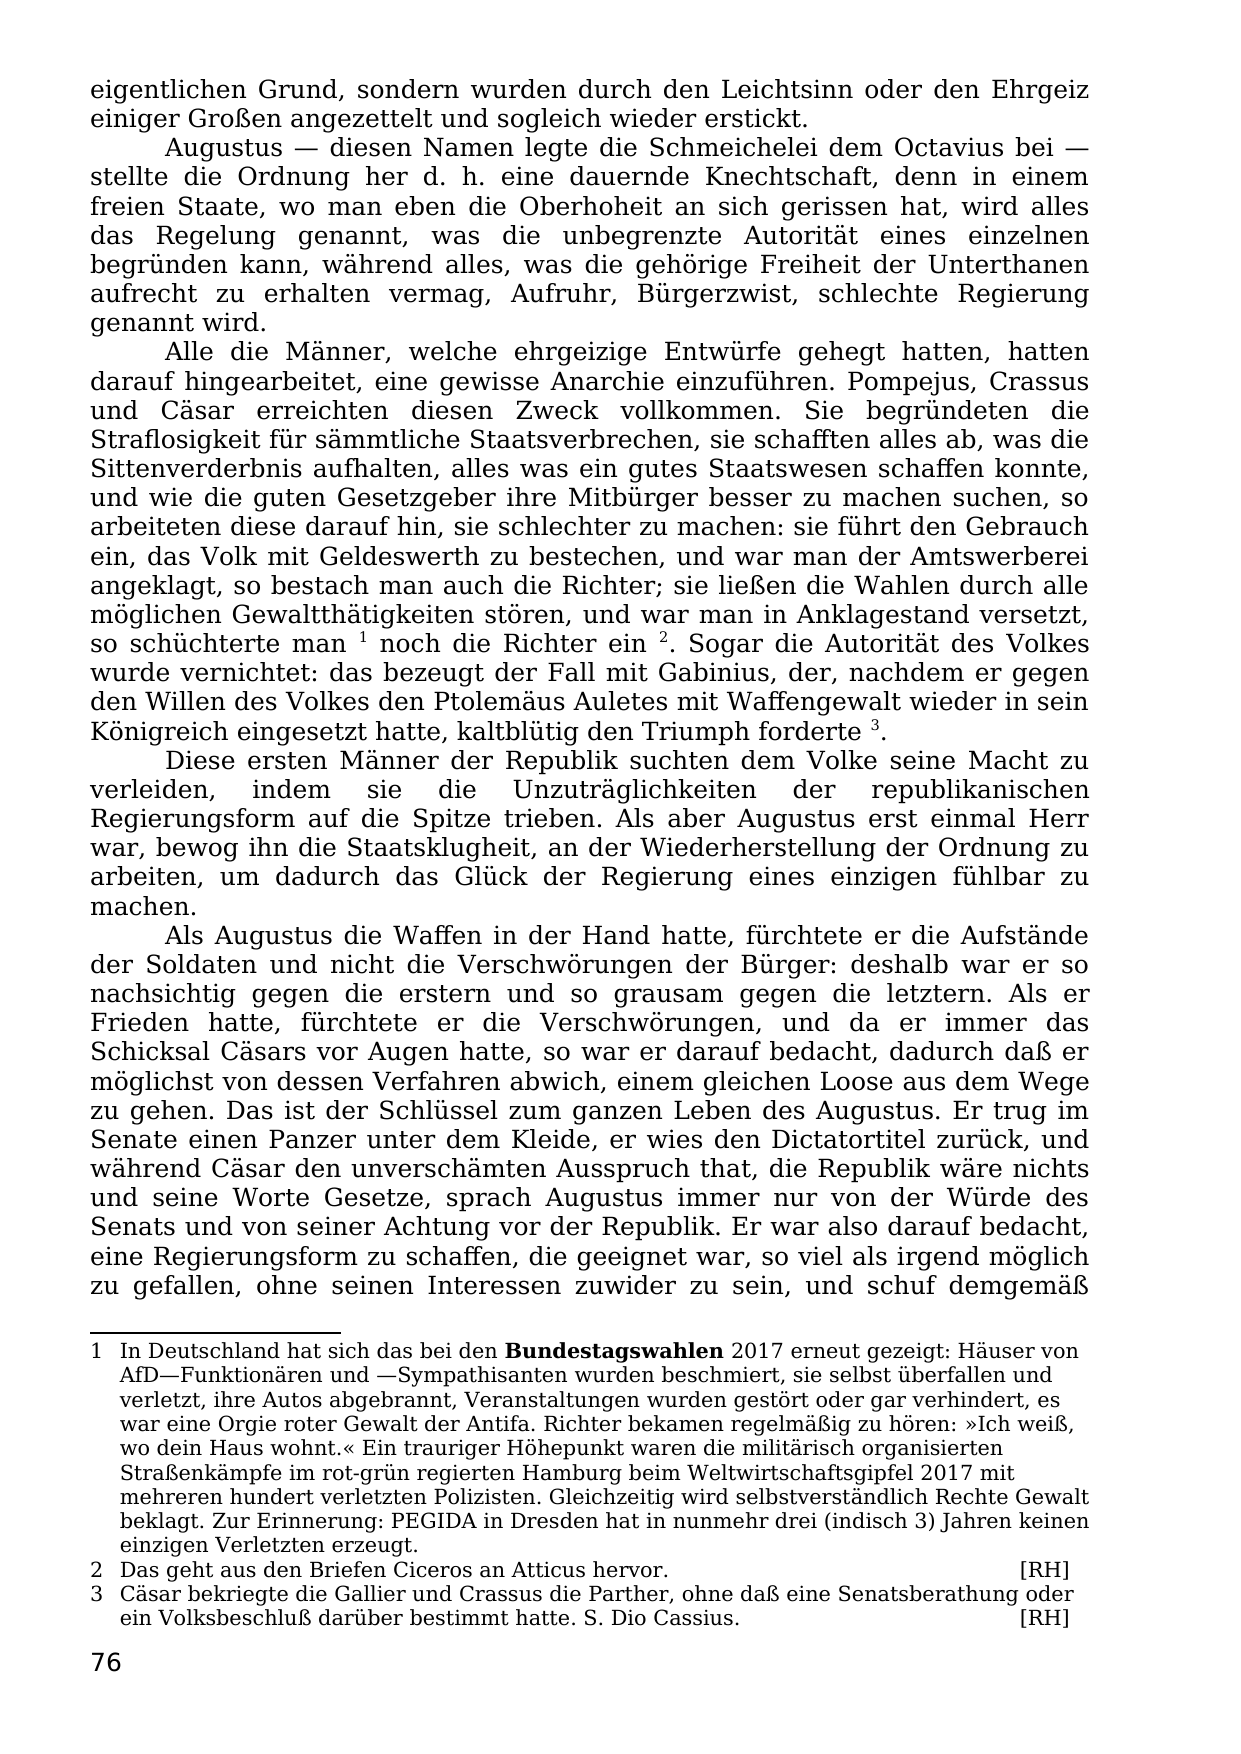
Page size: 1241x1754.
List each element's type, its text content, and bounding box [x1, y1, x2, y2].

text Das geht aus den Briefen Ciceros an Atticus hervor. [RH] [90, 1558, 1091, 1582]
text Alle die Männer, welche ehrgeizige Entwürfe gehegt hatten, hatten darauf hingearbeitet, eine gewisse Anarchie einzuführen. Pompejus, Crassus und Cäsar erreichten diesen Zweck vollkommen. Sie begründeten die Straflosigkeit für sämmtliche Staatsverbrechen, sie schafften alles ab, was die Sittenverderbnis aufhalten, alles was ein gutes Staatswesen schaffen konnte, und wie die guten Gesetzgeber ihre Mitbürger besser zu machen suchen, so arbeiteten diese darauf hin, sie schlechter zu machen: sie führt den Gebrauch ein, das Volk mit Geldeswerth zu bestechen, und war man der Amtswerberei angeklagt, so bestach man auch die Richter; sie ließen die Wahlen durch alle möglichen Gewaltthätigkeiten stören, und war man in Anklagestand versetzt, so schüchterte man noch die Richter ein . Sogar die Autorität des Volkes wurde vernichtet: das bezeugt der Fall mit Gabinius, der, nachdem er gegen den Willen des Volkes den Ptolemäus Auletes mit Waffengewalt wieder in sein Königreich eingesetzt hatte, kaltblütig den Triumph forderte . [90, 337, 1091, 746]
text Augustus — diesen Namen legte die Schmeichelei dem Octavius bei — stellte die Ordnung her d. h. eine dauernde Knechtschaft, denn in einem freien Staate, wo man eben die Oberhoheit an sich gerissen hat, wird alles das Regelung genannt, was die unbegrenzte Autorität eines einzelnen begründen kann, während alles, was die gehörige Freiheit der Unterthanen aufrecht zu erhalten vermag, Aufruhr, Bürgerzwist, schlechte Regierung genannt wird. [90, 133, 1091, 337]
text Cäsar bekriegte die Gallier und Crassus die Parther, ohne daß eine Senatsberathung oder ein Volksbeschluß darüber bestimmt hatte. S. Dio Cassius. [RH] [90, 1582, 1091, 1631]
text Diese ersten Männer der Republik suchten dem Volke seine Macht zu verleiden, indem sie die Unzuträglichkeiten der republikanischen Regierungsform auf die Spitze trieben. Als aber Augustus erst einmal Herr war, bewog ihn die Staatsklugheit, an der Wiederherstellung der Ordnung zu arbeiten, um dadurch das Glück der Regierung eines einzigen fühlbar zu machen. [90, 746, 1091, 921]
text Als Augustus die Waffen in der Hand hatte, fürchtete er die Aufstände der Soldaten und nicht die Verschwörungen der Bürger: deshalb war er so nachsichtig gegen die erstern und so grausam gegen die letztern. Als er Frieden hatte, fürchtete er die Verschwörungen, und da er immer das Schicksal Cäsars vor Augen hatte, so war er darauf bedacht, dadurch daß er möglichst von dessen Verfahren abwich, einem gleichen Loose aus dem Wege zu gehen. Das ist der Schlüssel zum ganzen Leben des Augustus. Er trug im Senate einen Panzer unter dem Kleide, er wies den Dictatortitel zurück, und während Cäsar den unverschämten Ausspruch that, die Republik wäre nichts und seine Worte Gesetze, sprach Augustus immer nur von der Würde des Senats und von seiner Achtung vor der Republik. Er war also darauf bedacht, eine Regierungsform zu schaffen, die geeignet war, so viel als irgend möglich zu gefallen, ohne seinen Interessen zuwider zu sein, und schuf demgemäß [90, 921, 1091, 1300]
text eigentlichen Grund, sondern wurden durch den Leichtsinn oder den Ehrgeiz einiger Großen angezettelt und sogleich wieder erstickt. [90, 75, 1091, 133]
text In Deutschland hat sich das bei den Bundestagswahlen 2017 erneut gezeigt: Häuser von AfD—Funktionären und —Sympathisanten wurden beschmiert, sie selbst überfallen und verletzt, ihre Autos abgebrannt, Veranstaltungen wurden gestört oder gar verhindert, es war eine Orgie roter Gewalt der Antifa. Richter bekamen regelmäßig zu hören: »Ich weiß, wo dein Haus wohnt.« Ein trauriger Höhepunkt waren die militärisch organisierten Straßenkämpfe im rot-grün regierten Hamburg beim Weltwirtschaftsgipfel 2017 mit mehreren hundert verletzten Polizisten. Gleichzeitig wird selbstverständlich Rechte Gewalt beklagt. Zur Erinnerung: PEGIDA in Dresden hat in nunmehr drei (indisch 3) Jahren keinen einzigen Verletzten erzeugt. [90, 1339, 1091, 1558]
